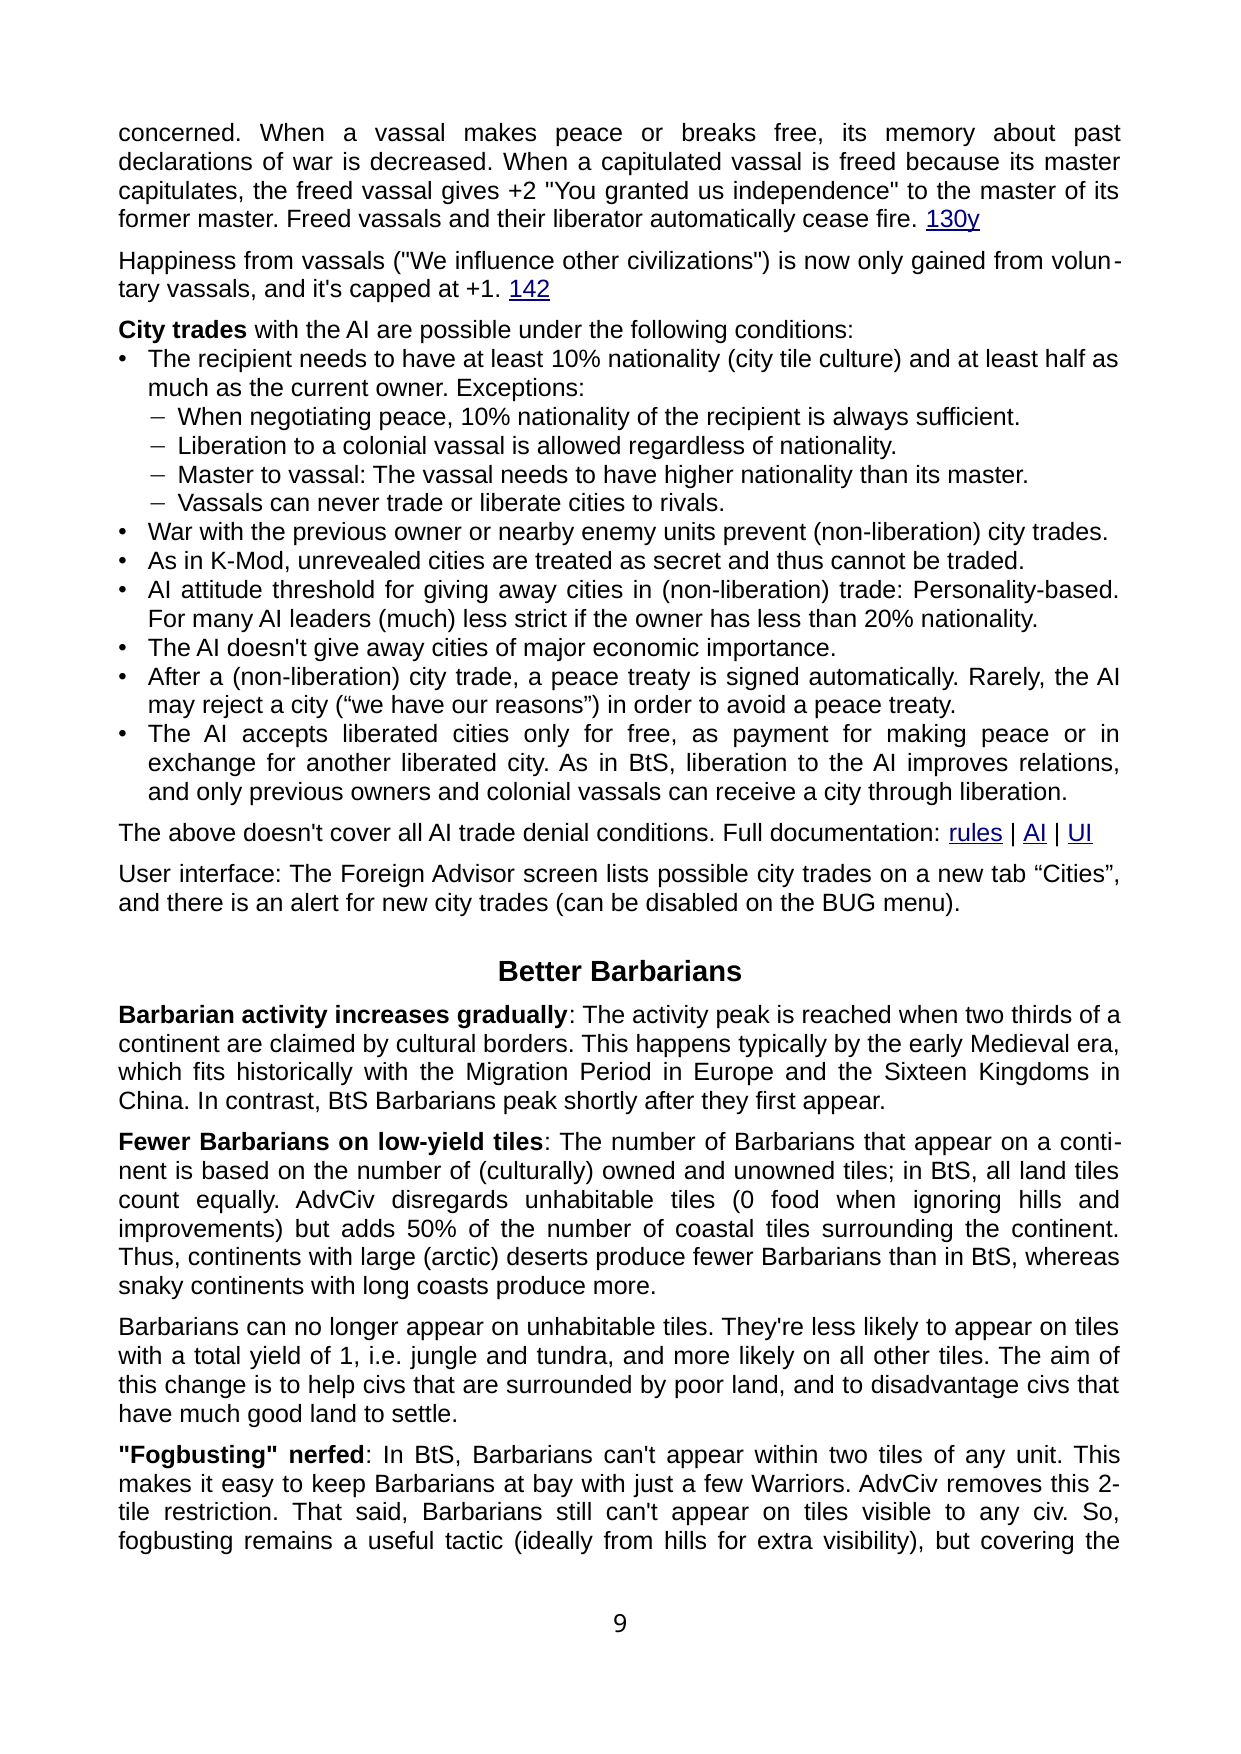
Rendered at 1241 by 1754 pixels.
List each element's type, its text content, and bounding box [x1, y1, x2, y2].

text Barbarians can no longer appear on unhabitable tiles. They're less likely to appear on tiles with a total yield of 1, i.e. jungle and tundra, and more likely on all other tiles. The aim of this change is to help civs that are surrounded by poor land, and to disadvantage civs that have much good land to settle. [118, 1312, 1122, 1427]
list Vassals can never trade or liberate cities to rivals. [148, 488, 1122, 517]
text City trades with the AI are possible under the following conditions: [118, 316, 1122, 344]
list After a (non-liberation) city trade, a peace treaty is signed automatically. Rarely, the AI may reject a city (“we have our reasons”) in order to avoid a peace treaty. [118, 661, 1122, 719]
list As in K-Mod, unrevealed cities are treated as secret and thus cannot be traded. [118, 546, 1122, 575]
list When negotiating peace, 10% nationality of the recipient is always sufficient. [148, 402, 1122, 431]
list The recipient needs to have at least 10% nationality (city tile culture) and at least half as much as the current owner. Exceptions: [118, 344, 1122, 402]
text The above doesn't cover all AI trade denial conditions. Full documentation: rules | AI | UI [118, 818, 1122, 847]
text concerned. When a vassal makes peace or breaks free, its memory about past declarations of war is decreased. When a capitulated vassal is freed because its master capitulates, the freed vassal gives +2 "You granted us independence" to the master of its former master. Freed vassals and their liberator automatically cease fire. 130y [118, 118, 1122, 233]
subtitle Better Barbarians [118, 954, 1122, 987]
list War with the previous owner or nearby enemy units prevent (non-liberation) city trades. [118, 517, 1122, 546]
list Master to vassal: The vassal needs to have higher nationality than its master. [148, 459, 1122, 488]
text Barbarian activity increases gradually: The activity peak is reached when two thirds of a continent are claimed by cultural borders. This happens typically by the early Medieval era, which fits historically with the Migration Period in Europe and the Sixteen Kingdoms in China. In contrast, BtS Barbarians peak shortly after they first appear. [118, 1000, 1122, 1115]
list The AI accepts liberated cities only for free, as payment for making peace or in exchange for another liberated city. As in BtS, liberation to the AI improves relations, and only previous owners and colonial vassals can receive a city through liberation. [118, 719, 1122, 805]
list AI attitude threshold for giving away cities in (non-liberation) trade: Personality-based. For many AI leaders (much) less strict if the owner has less than 20% nationality. [118, 575, 1122, 633]
text "Fogbusting" nerfed: In BtS, Barbarians can't appear within two tiles of any unit. This makes it easy to keep Barbarians at bay with just a few Warriors. AdvCiv removes this 2-tile restriction. That said, Barbarians still can't appear on tiles visible to any civ. So, fogbusting remains a useful tactic (ideally from hills for extra visibility), but covering the [118, 1440, 1122, 1555]
list The AI doesn't give away cities of major economic importance. [118, 633, 1122, 661]
text Happiness from vassals ("We influence other civilizations") is now only gained from volun­tary vassals, and it's capped at +1. 142 [118, 246, 1122, 303]
text Fewer Barbarians on low-yield tiles: The number of Barbarians that appear on a conti­nent is based on the number of (culturally) owned and unowned tiles; in BtS, all land tiles count equally. AdvCiv disregards unhabitable tiles (0 food when ignoring hills and improvements) but adds 50% of the number of coastal tiles surrounding the continent. Thus, continents with large (arctic) deserts produce fewer Barbarians than in BtS, whereas snaky continents with long coasts produce more. [118, 1127, 1122, 1300]
text User interface: The Foreign Advisor screen lists possible city trades on a new tab “Cities”, and there is an alert for new city trades (can be disabled on the BUG menu). [118, 859, 1122, 916]
list Liberation to a colonial vassal is allowed regardless of nationality. [148, 431, 1122, 459]
